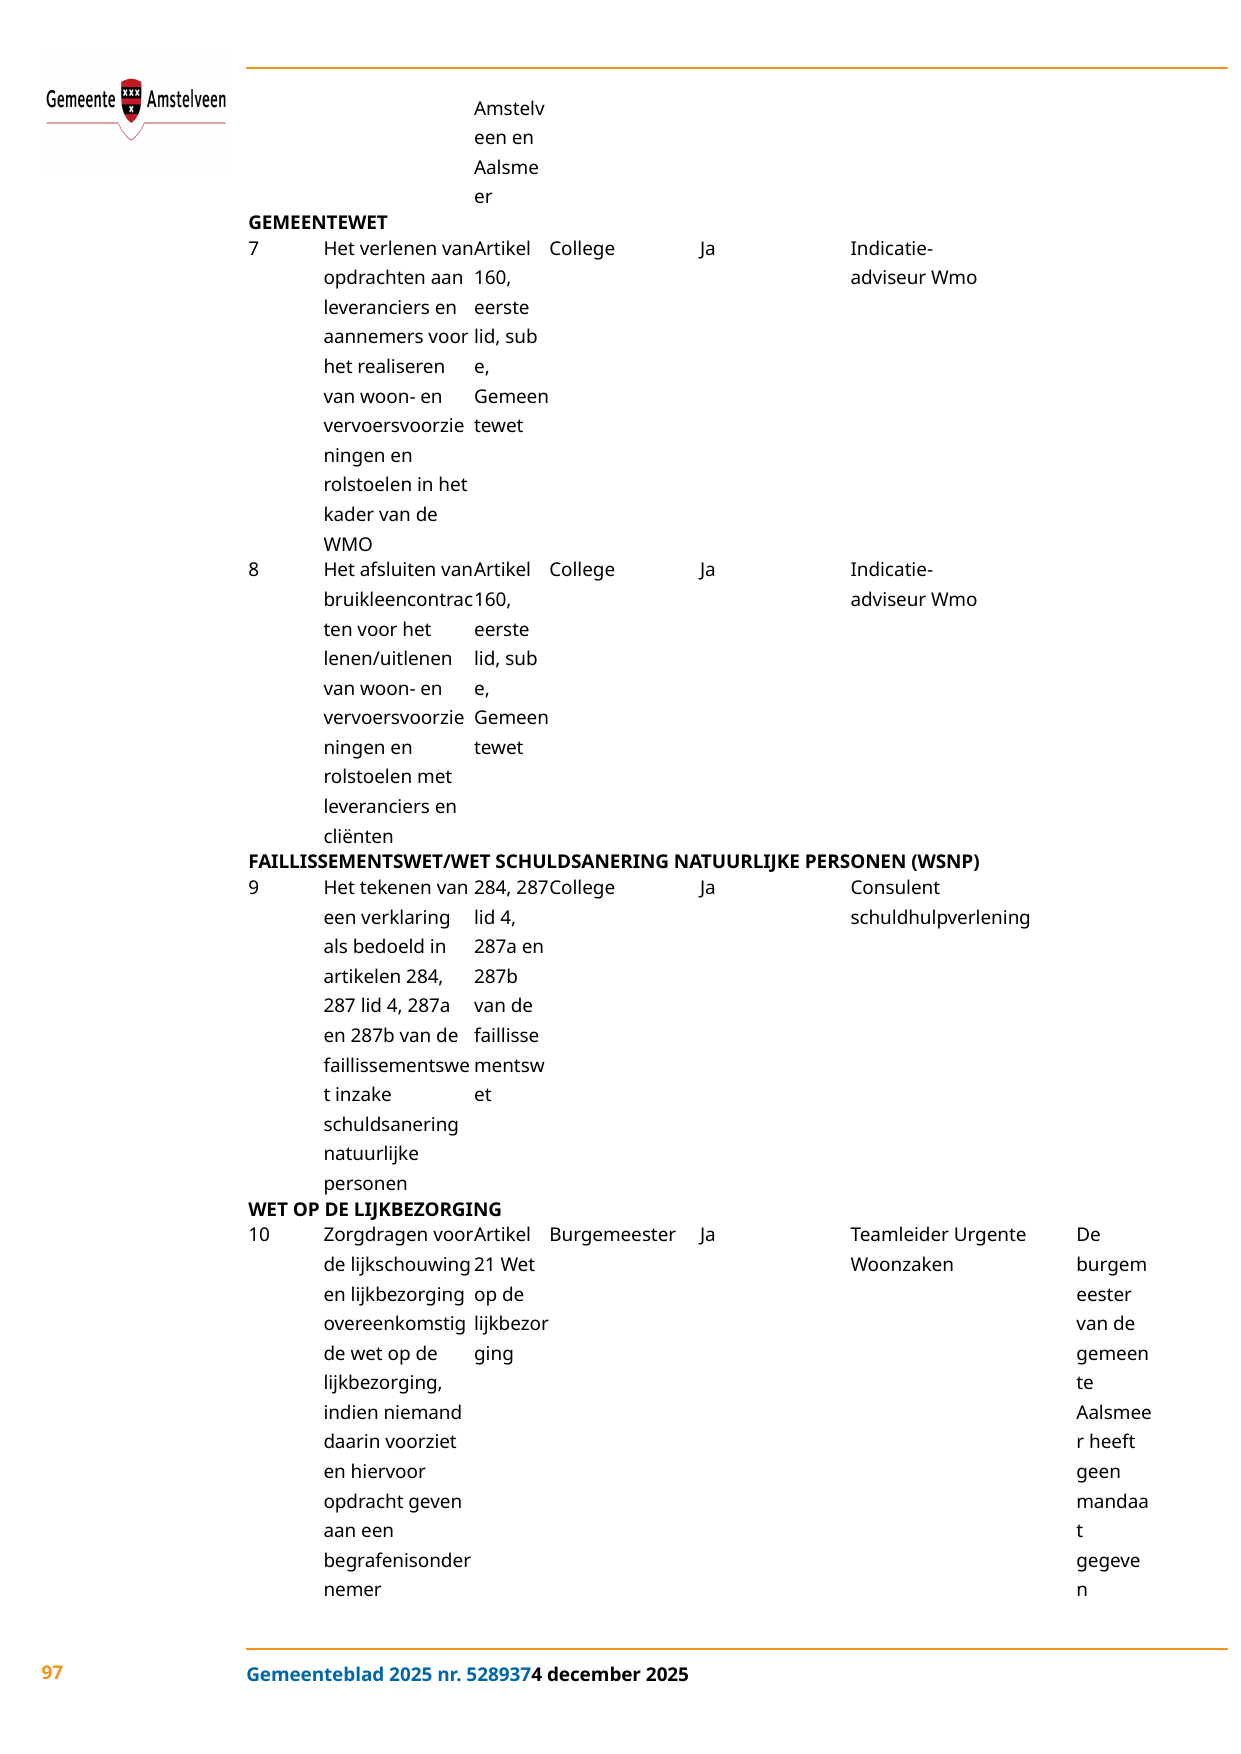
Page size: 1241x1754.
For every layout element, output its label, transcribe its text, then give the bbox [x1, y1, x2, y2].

table_cell Amstelveen en Aalsmeer [474, 95, 549, 209]
table_cell Ja [700, 235, 850, 557]
table_cell Consulent schuldhulpverlening [850, 874, 1076, 1196]
table_cell College [549, 557, 700, 848]
table_cell [1076, 557, 1152, 848]
table_cell Ja [700, 874, 850, 1196]
table_cell 8 [248, 557, 323, 848]
table_cell [700, 95, 850, 209]
table_cell Burgemeester [549, 1222, 700, 1602]
table_cell College [549, 874, 700, 1196]
table_cell Zorgdragen voor de lijkschouwing en lijkbezorging overeenkomstig de wet op de lijkbezorging, indien niemand daarin voorziet en hiervoor opdracht geven aan een begrafenisondernemer [323, 1222, 474, 1602]
table_cell [850, 95, 1076, 209]
table_cell Artikel 21 Wet op de lijkbezorging [474, 1222, 549, 1602]
table_cell Artikel 160, eerste lid, sub e, Gemeentewet [474, 557, 549, 848]
table_cell GEMEENTEWET [248, 209, 1152, 235]
table_cell De burgemeester van de gemeente Aalsmeer heeft geen mandaat gegeven [1076, 1222, 1152, 1602]
table_cell WET OP DE LIJKBEZORGING [248, 1196, 1152, 1222]
table_cell Indicatie- adviseur Wmo [850, 235, 1076, 557]
table_cell Indicatie- adviseur Wmo [850, 557, 1076, 848]
table_cell [1076, 235, 1152, 557]
table_cell Ja [700, 557, 850, 848]
table_cell College [549, 235, 700, 557]
table_cell [1076, 95, 1152, 209]
table_cell Het afsluiten van bruikleencontracten voor het lenen/uitlenen van woon- en vervoersvoorzieningen en rolstoelen met leveranciers en cliënten [323, 557, 474, 848]
table_cell FAILLISSEMENTSWET/WET SCHULDSANERING NATUURLIJKE PERSONEN (WSNP) [248, 849, 1152, 874]
table_cell Het verlenen van opdrachten aan leveranciers en aannemers voor het realiseren van woon- en vervoersvoorzieningen en rolstoelen in het kader van de WMO [323, 235, 474, 557]
table_cell [323, 95, 474, 209]
table_cell [1076, 874, 1152, 1196]
table_cell [549, 95, 700, 209]
table_cell 9 [248, 874, 323, 1196]
picture [41, 47, 231, 172]
table_cell 7 [248, 235, 323, 557]
table_cell Artikel 160, eerste lid, sub e, Gemeentewet [474, 235, 549, 557]
table_cell [248, 95, 323, 209]
table_cell 10 [248, 1222, 323, 1602]
table_cell 284, 287 lid 4, 287a en 287b van de faillissementswet [474, 874, 549, 1196]
table_cell Het tekenen van een verklaring als bedoeld in artikelen 284, 287 lid 4, 287a en 287b van de faillissementswet inzake schuldsanering natuurlijke personen [323, 874, 474, 1196]
table_cell Ja [700, 1222, 850, 1602]
table_cell Teamleider Urgente Woonzaken [850, 1222, 1076, 1602]
